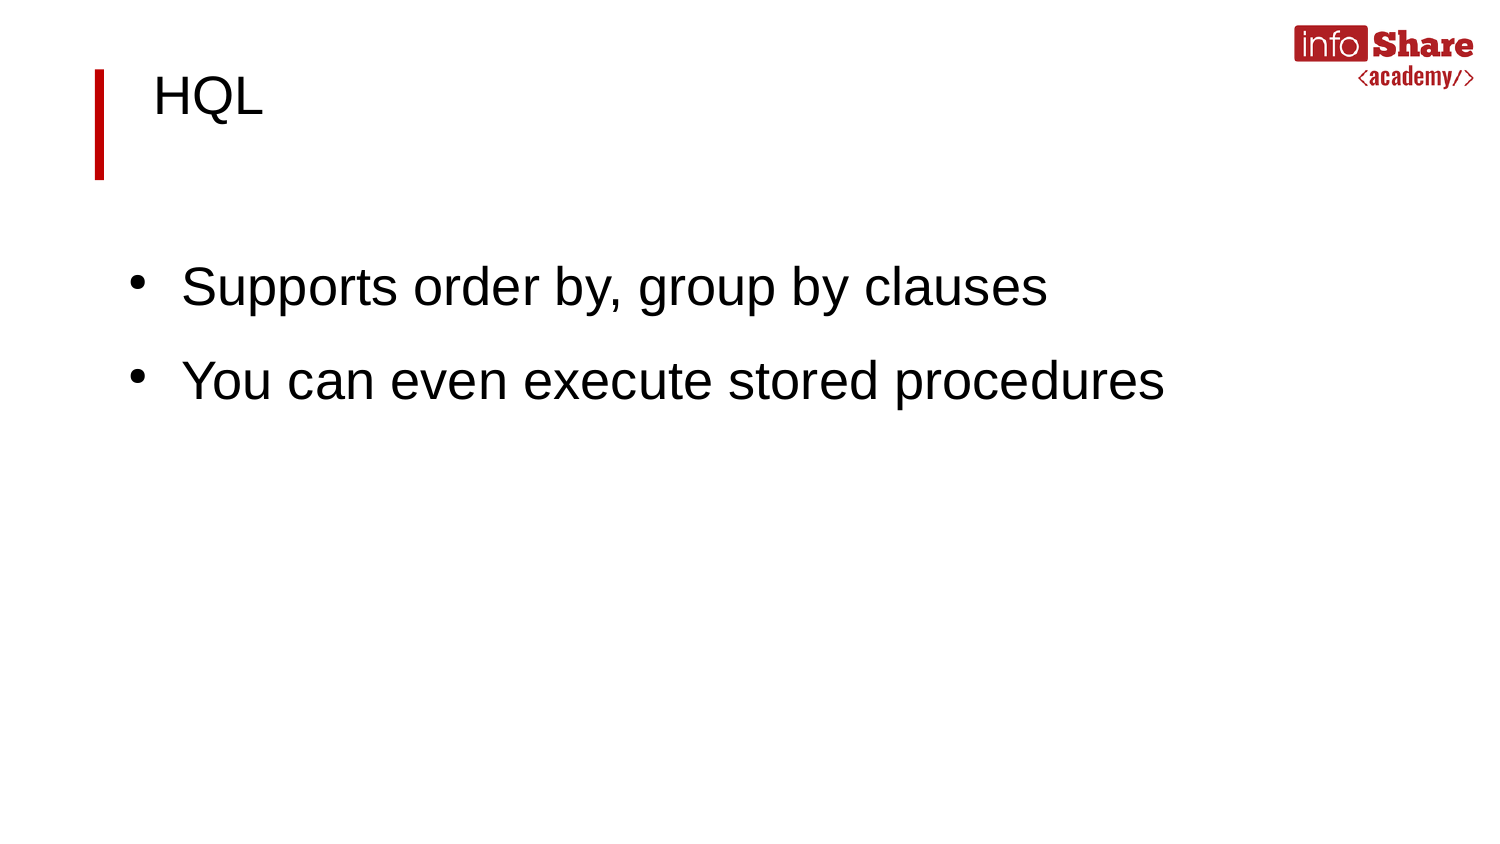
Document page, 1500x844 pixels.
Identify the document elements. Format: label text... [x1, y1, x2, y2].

list Supports order by, group by clauses You can even execute stored procedures [95, 236, 1453, 753]
title HQL [138, 45, 1312, 187]
picture [1267, 0, 1500, 117]
